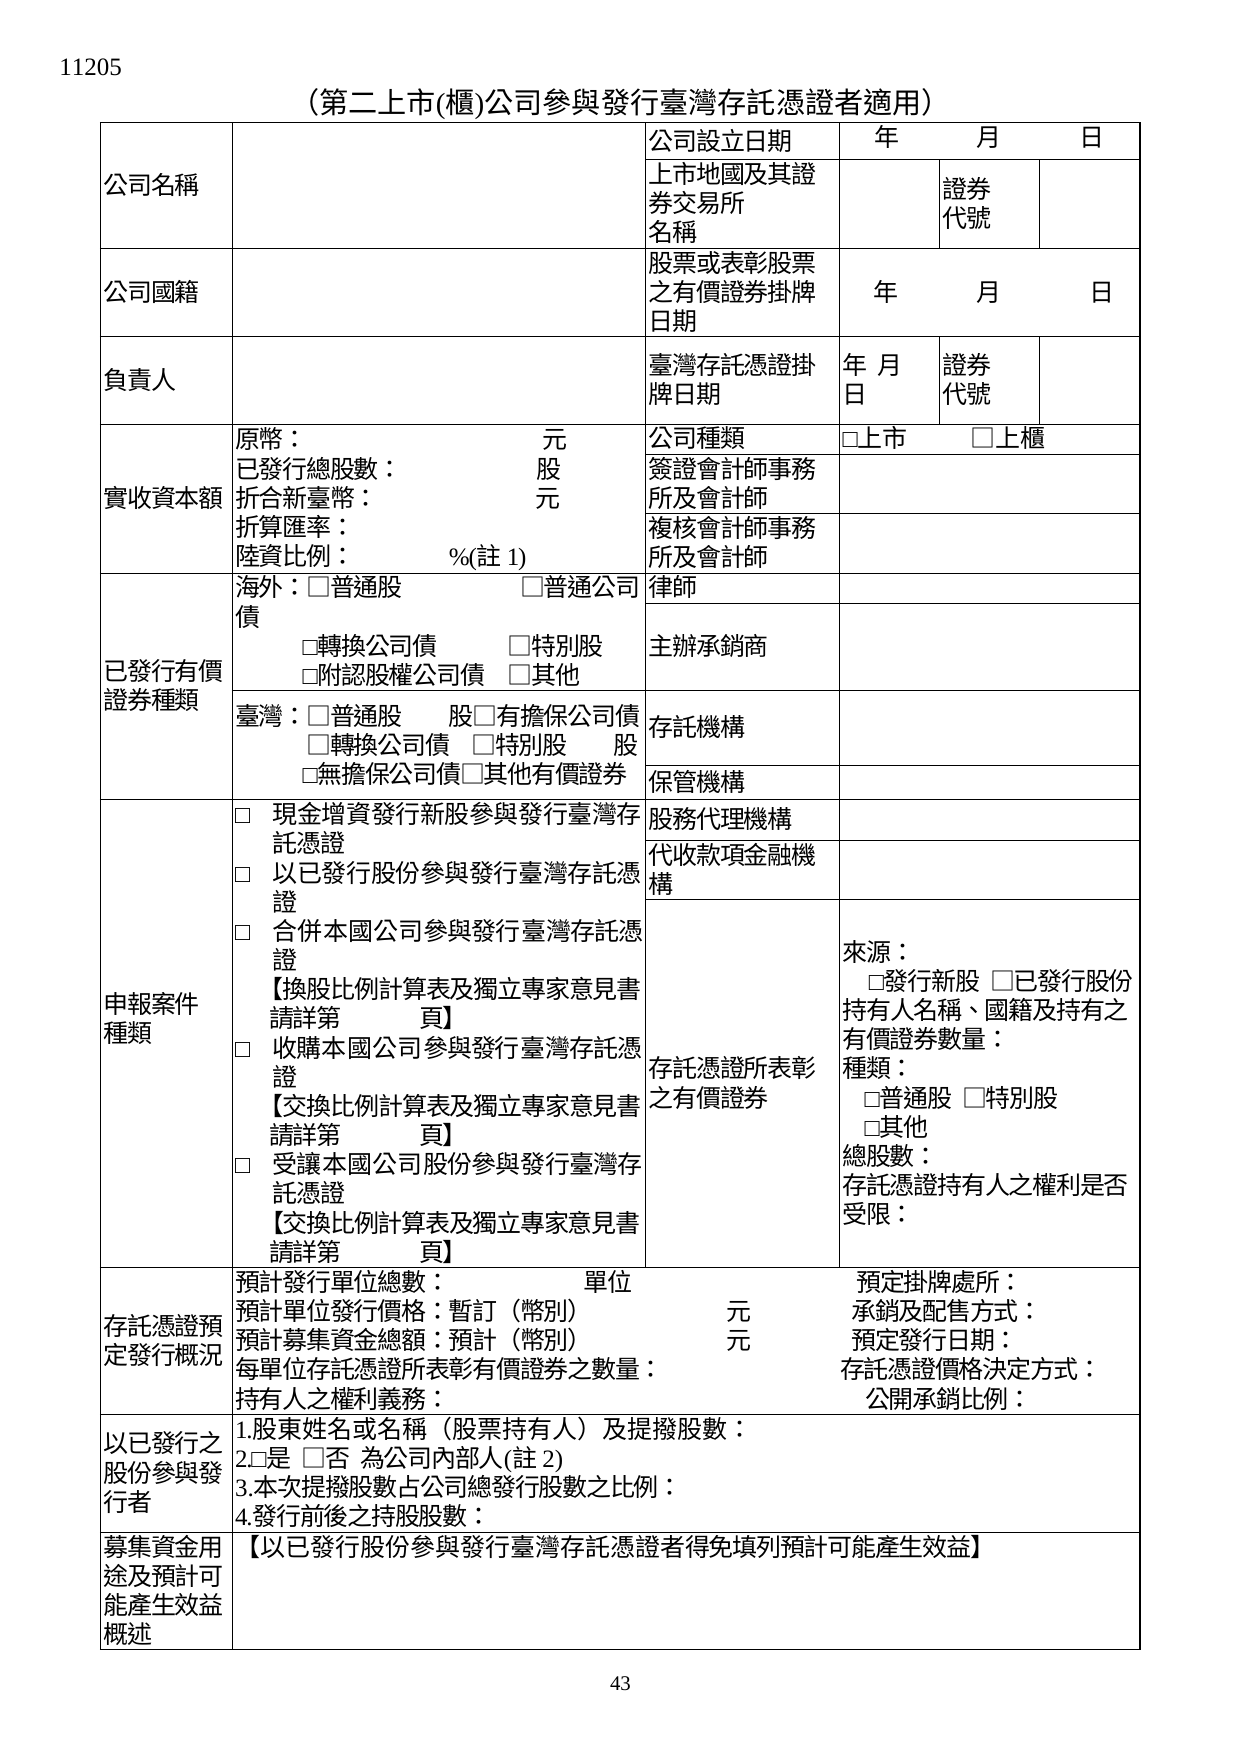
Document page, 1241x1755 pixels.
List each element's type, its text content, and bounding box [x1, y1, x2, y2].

table_cell 保管機構 [646, 766, 839, 799]
table_cell 臺灣存託憑證掛牌日期 [646, 337, 839, 423]
table_cell 公司種類 [646, 425, 839, 454]
table_cell 【以已發行股份參與發行臺灣存託憑證者得免填列預計可能產生效益】 [233, 1533, 1139, 1649]
table_cell 主辦承銷商 [646, 604, 839, 690]
table_cell [840, 604, 1139, 690]
table_cell [840, 800, 1139, 840]
text （第二上市(櫃)公司參與發行臺灣存託憑證者適用） [59, 88, 1181, 120]
table_header 公司設立日期 [646, 123, 839, 159]
table_cell 募集資金用途及預計可能產生效益概述 [101, 1533, 232, 1649]
table_cell 證券 代號 [940, 337, 1039, 423]
table_cell 年 月 日 [840, 337, 939, 423]
table_cell [840, 766, 1139, 799]
table_header 年 月 日 [840, 123, 1139, 159]
table_cell 簽證會計師事務所及會計師 [646, 455, 839, 513]
table_header 公司名稱 [101, 123, 232, 248]
table_cell □上市 □上櫃 [840, 425, 1139, 454]
table_cell 臺灣：□普通股 股□有擔保公司債 □轉換公司債 □特別股 股 □無擔保公司債□其他有價證券 [233, 691, 645, 799]
table_cell 1.股東姓名或名稱（股票持有人）及提撥股數： 2.□是 □否 為公司內部人(註2) 3.本次提撥股數占公司總發行股數之比例： 4.發行前後之持股股數： [233, 1415, 1139, 1532]
table_cell [233, 337, 645, 423]
table_cell [840, 574, 1139, 603]
table_cell [1040, 160, 1139, 248]
table_cell 代收款項金融機構 [646, 841, 839, 899]
table_cell 預計發行單位總數： 單位 預定掛牌處所： 預計單位發行價格：暫訂（幣別） 元 承銷及配售方式： 預計募集資金總額：預計（幣別） 元 預定發行日期： 每單位存託憑證所表彰有價證券之數量： 存託憑證價格決定方式： 持有人之權利義務： 公開承銷比例： [233, 1268, 1139, 1414]
table_cell 存託憑證預定發行概況 [101, 1268, 232, 1414]
table_cell 股票或表彰股票之有價證券掛牌日期 [646, 249, 839, 336]
table_cell [840, 160, 939, 248]
table_cell 海外：□普通股 □普通公司債 □轉換公司債 □特別股 □附認股權公司債 □其他 [233, 574, 645, 690]
table_cell 年 月 日 [840, 249, 1139, 336]
table_cell [840, 691, 1139, 765]
table_cell [840, 455, 1139, 513]
table_cell 負責人 [101, 337, 232, 423]
table_cell 現金增資發行新股參與發行臺灣存託憑證 以已發行股份參與發行臺灣存託憑證 合併本國公司參與發行臺灣存託憑證 【換股比例計算表及獨立專家意見書請詳第 頁】 收購本國公司參與發行臺灣存託憑證 【交換比例計算表及獨立專家意見書請詳第 頁】 受讓本國公司股份參與發行臺灣存託憑證 【交換比例計算表及獨立專家意見書請詳第 頁】 [233, 800, 645, 1267]
table_cell 以已發行之股份參與發行者 [101, 1415, 232, 1532]
table_cell 來源： □發行新股 □已發行股份 持有人名稱、國籍及持有之有價證券數量： 種類： □普通股 □特別股 □其他 總股數： 存託憑證持有人之權利是否受限： [840, 900, 1139, 1267]
table_cell 原幣： 元 已發行總股數： 股 折合新臺幣： 元 折算匯率： 陸資比例： %(註1) [233, 425, 645, 572]
table_cell 複核會計師事務所及會計師 [646, 514, 839, 572]
table_cell 存託憑證所表彰之有價證券 [646, 900, 839, 1267]
table_cell 上市地國及其證券交易所 名稱 [646, 160, 839, 248]
table_cell 股務代理機構 [646, 800, 839, 840]
table_cell [840, 841, 1139, 899]
table_cell 存託機構 [646, 691, 839, 765]
table_cell 證券 代號 [940, 160, 1039, 248]
table_cell 律師 [646, 574, 839, 603]
table_cell [233, 249, 645, 336]
table_header [233, 123, 645, 248]
table_cell 申報案件 種類 [101, 800, 232, 1267]
table_cell 已發行有價證券種類 [101, 574, 232, 799]
table_cell 實收資本額 [101, 425, 232, 572]
table_cell [840, 514, 1139, 572]
table_cell 公司國籍 [101, 249, 232, 336]
table_cell [1040, 337, 1139, 423]
